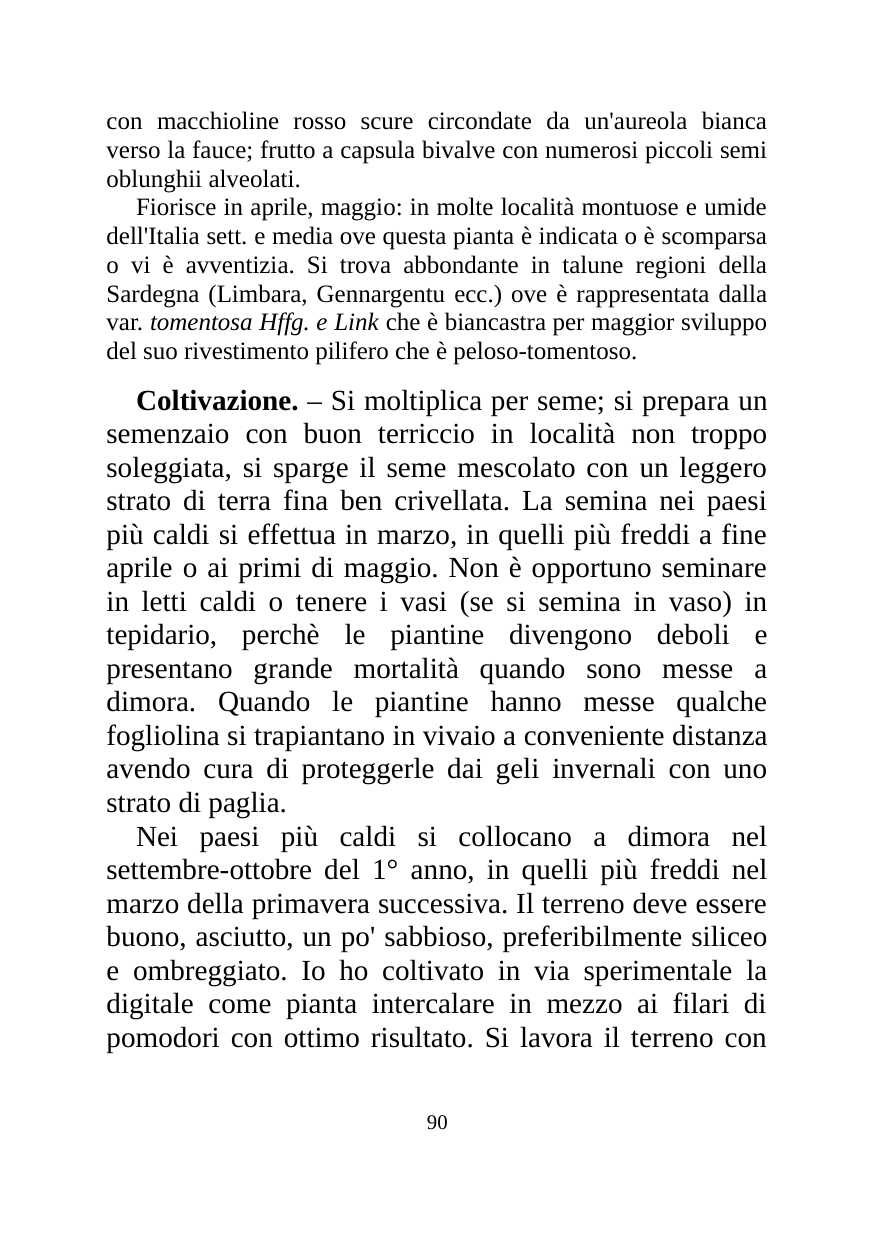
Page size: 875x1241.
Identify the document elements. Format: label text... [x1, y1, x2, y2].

text Coltivazione. – Si moltiplica per seme; si prepara un semenzaio con buon terriccio in località non troppo soleggiata, si sparge il seme mescolato con un leggero strato di terra fina ben crivellata. La semina nei paesi più caldi si effettua in marzo, in quelli più freddi a fine aprile o ai primi di maggio. Non è opportuno seminare in letti caldi o tenere i vasi (se si semina in vaso) in tepidario, perchè le piantine divengono deboli e presentano grande mortalità quando sono messe a dimora. Quando le piantine hanno messe qualche fogliolina si trapiantano in vivaio a conveniente distanza avendo cura di proteggerle dai geli invernali con uno strato di paglia. [106, 383, 768, 819]
text con macchioline rosso scure circondate da un'aureola bianca verso la fauce; frutto a capsula bivalve con numerosi piccoli semi oblunghii alveolati. [106, 106, 768, 192]
text Fiorisce in aprile, maggio: in molte località montuose e umide dell'Italia sett. e media ove questa pianta è indicata o è scomparsa o vi è avventizia. Si trova abbondante in talune regioni della Sardegna (Limbara, Gennargentu ecc.) ove è rappresentata dalla var. tomentosa Hffg. e Link che è biancastra per maggior sviluppo del suo rivestimento pilifero che è peloso-tomentoso. [106, 192, 768, 365]
text Nei paesi più caldi si collocano a dimora nel settembre-ottobre del 1° anno, in quelli più freddi nel marzo della primavera successiva. Il terreno deve essere buono, asciutto, un po' sabbioso, preferibilmente siliceo e ombreggiato. Io ho coltivato in via sperimentale la digitale come pianta intercalare in mezzo ai filari di pomodori con ottimo risultato. Si lavora il terreno con [106, 819, 768, 1053]
